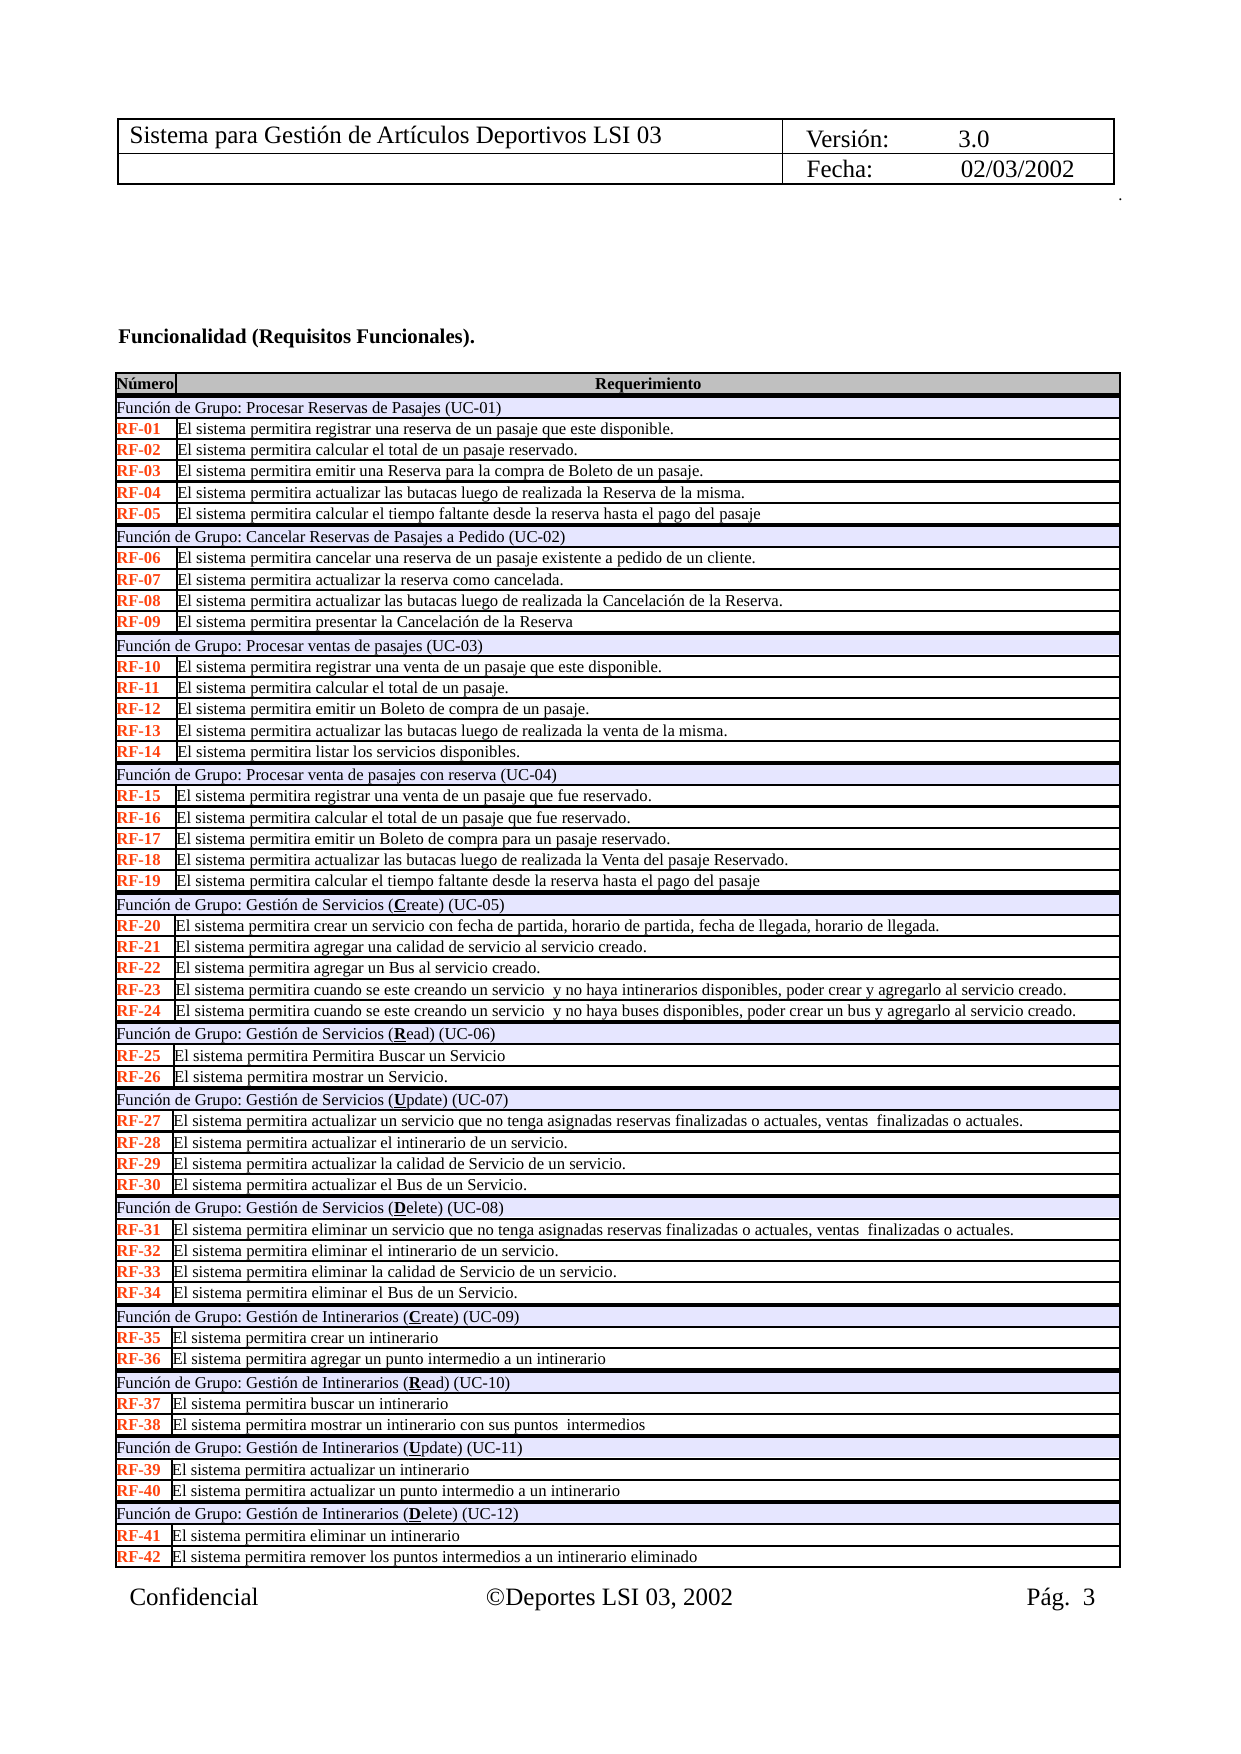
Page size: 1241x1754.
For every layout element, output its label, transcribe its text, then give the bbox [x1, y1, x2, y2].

table_cell El sistema permitira actualizar la reserva como cancelada. [178, 570, 1119, 589]
table_cell El sistema permitira buscar un intinerario [173, 1394, 1119, 1413]
table_cell RF-40 [117, 1481, 171, 1500]
table_cell El sistema permitira eliminar la calidad de Servicio de un servicio. [174, 1262, 1119, 1281]
table_cell RF-41 [117, 1525, 171, 1544]
table_cell El sistema permitira actualizar un servicio que no tenga asignadas reservas finalizadas o actuales, ventas finalizadas o actuales. [174, 1111, 1119, 1130]
table_cell El sistema permitira actualizar las butacas luego de realizada la Cancelación de la Reserva. [178, 591, 1119, 610]
table_cell El sistema permitira remover los puntos intermedios a un intinerario eliminado [173, 1547, 1119, 1566]
table_cell El sistema permitira actualizar la calidad de Servicio de un servicio. [174, 1154, 1119, 1173]
table_cell El sistema permitira registrar una reserva de un pasaje que este disponible. [178, 419, 1119, 438]
table_cell El sistema permitira calcular el tiempo faltante desde la reserva hasta el pago del pasaje [177, 871, 1119, 890]
table_cell El sistema permitira cancelar una reserva de un pasaje existente a pedido de un cliente. [178, 548, 1119, 567]
table_cell RF-22 [117, 958, 174, 977]
table_cell El sistema permitira calcular el tiempo faltante desde la reserva hasta el pago del pasaje [178, 504, 1119, 523]
table_cell El sistema permitira actualizar las butacas luego de realizada la Reserva de la misma. [178, 483, 1119, 502]
table_cell El sistema permitira emitir un Boleto de compra de un pasaje. [178, 699, 1119, 718]
table_cell El sistema permitira crear un servicio con fecha de partida, horario de partida, fecha de llegada, horario de llegada. [176, 916, 1119, 935]
table_cell RF-14 [117, 742, 176, 761]
table_cell RF-17 [117, 829, 175, 848]
table_cell El sistema permitira emitir una Reserva para la compra de Boleto de un pasaje. [178, 461, 1119, 480]
text Funcionalidad (Requisitos Funcionales). [118, 324, 1122, 348]
table_cell RF-33 [117, 1262, 172, 1281]
table_cell El sistema permitira actualizar las butacas luego de realizada la Venta del pasaje Reservado. [177, 850, 1119, 869]
table_cell RF-20 [117, 916, 174, 935]
table_cell RF-01 [117, 419, 176, 438]
table_cell RF-36 [117, 1349, 171, 1368]
table_header Número [117, 374, 175, 393]
table_cell RF-12 [117, 699, 176, 718]
table_cell RF-27 [117, 1111, 172, 1130]
table_cell El sistema permitira actualizar un intinerario [173, 1460, 1119, 1479]
table_cell El sistema permitira calcular el total de un pasaje. [178, 678, 1119, 697]
table_cell RF-28 [117, 1133, 172, 1152]
table_cell RF-31 [117, 1220, 172, 1239]
table_cell El sistema permitira registrar una venta de un pasaje que fue reservado. [177, 786, 1119, 805]
table_cell RF-26 [117, 1067, 173, 1086]
table_header Requerimiento [177, 374, 1119, 393]
table_cell RF-13 [117, 720, 176, 739]
table_cell RF-29 [117, 1154, 172, 1173]
table_cell RF-04 [117, 483, 176, 502]
table_cell El sistema permitira mostrar un intinerario con sus puntos intermedios [173, 1415, 1119, 1434]
table_cell RF-24 [117, 1001, 174, 1020]
table_cell El sistema permitira calcular el total de un pasaje reservado. [178, 440, 1119, 459]
table_cell RF-09 [117, 612, 176, 631]
table_cell El sistema permitira actualizar el intinerario de un servicio. [174, 1133, 1119, 1152]
table_cell RF-39 [117, 1460, 171, 1479]
table_cell El sistema permitira actualizar un punto intermedio a un intinerario [173, 1481, 1119, 1500]
table_cell El sistema permitira emitir un Boleto de compra para un pasaje reservado. [177, 829, 1119, 848]
table_cell RF-34 [117, 1283, 172, 1302]
table_cell RF-15 [117, 786, 175, 805]
table_cell RF-35 [117, 1328, 171, 1347]
table_cell El sistema permitira calcular el total de un pasaje que fue reservado. [177, 808, 1119, 827]
table_cell RF-38 [117, 1415, 171, 1434]
table_cell RF-37 [117, 1394, 171, 1413]
table_cell RF-08 [117, 591, 176, 610]
table_cell El sistema permitira eliminar el Bus de un Servicio. [174, 1283, 1119, 1302]
table_cell RF-21 [117, 937, 174, 956]
table_cell RF-42 [117, 1547, 171, 1566]
table_cell El sistema permitira eliminar el intinerario de un servicio. [174, 1241, 1119, 1260]
table_cell El sistema permitira registrar una venta de un pasaje que este disponible. [178, 657, 1119, 676]
table_cell El sistema permitira crear un intinerario [173, 1328, 1119, 1347]
table_cell RF-02 [117, 440, 176, 459]
table_cell El sistema permitira eliminar un servicio que no tenga asignadas reservas finalizadas o actuales, ventas finalizadas o actuales. [174, 1220, 1119, 1239]
table_cell El sistema permitira eliminar un intinerario [173, 1525, 1119, 1544]
table_cell RF-05 [117, 504, 176, 523]
table_cell RF-07 [117, 570, 176, 589]
table_cell El sistema permitira cuando se este creando un servicio y no haya intinerarios disponibles, poder crear y agregarlo al servicio creado. [176, 980, 1119, 999]
table_cell El sistema permitira cuando se este creando un servicio y no haya buses disponibles, poder crear un bus y agregarlo al servicio creado. [176, 1001, 1119, 1020]
table_cell El sistema permitira Permitira Buscar un Servicio [175, 1045, 1119, 1064]
table_cell RF-18 [117, 850, 175, 869]
table_cell El sistema permitira actualizar el Bus de un Servicio. [174, 1175, 1119, 1194]
table_cell El sistema permitira actualizar las butacas luego de realizada la venta de la misma. [178, 720, 1119, 739]
table_cell RF-25 [117, 1045, 173, 1064]
table_cell RF-23 [117, 980, 174, 999]
table_cell RF-06 [117, 548, 176, 567]
table_cell RF-30 [117, 1175, 172, 1194]
table_cell El sistema permitira agregar un punto intermedio a un intinerario [173, 1349, 1119, 1368]
table_cell El sistema permitira listar los servicios disponibles. [178, 742, 1119, 761]
table_cell RF-19 [117, 871, 175, 890]
table_cell RF-16 [117, 808, 175, 827]
table_cell RF-03 [117, 461, 176, 480]
table_cell El sistema permitira agregar un Bus al servicio creado. [176, 958, 1119, 977]
table_cell El sistema permitira presentar la Cancelación de la Reserva [178, 612, 1119, 631]
table_cell RF-10 [117, 657, 176, 676]
table_cell El sistema permitira agregar una calidad de servicio al servicio creado. [176, 937, 1119, 956]
table_cell El sistema permitira mostrar un Servicio. [175, 1067, 1119, 1086]
table_cell RF-32 [117, 1241, 172, 1260]
table_cell RF-11 [117, 678, 176, 697]
